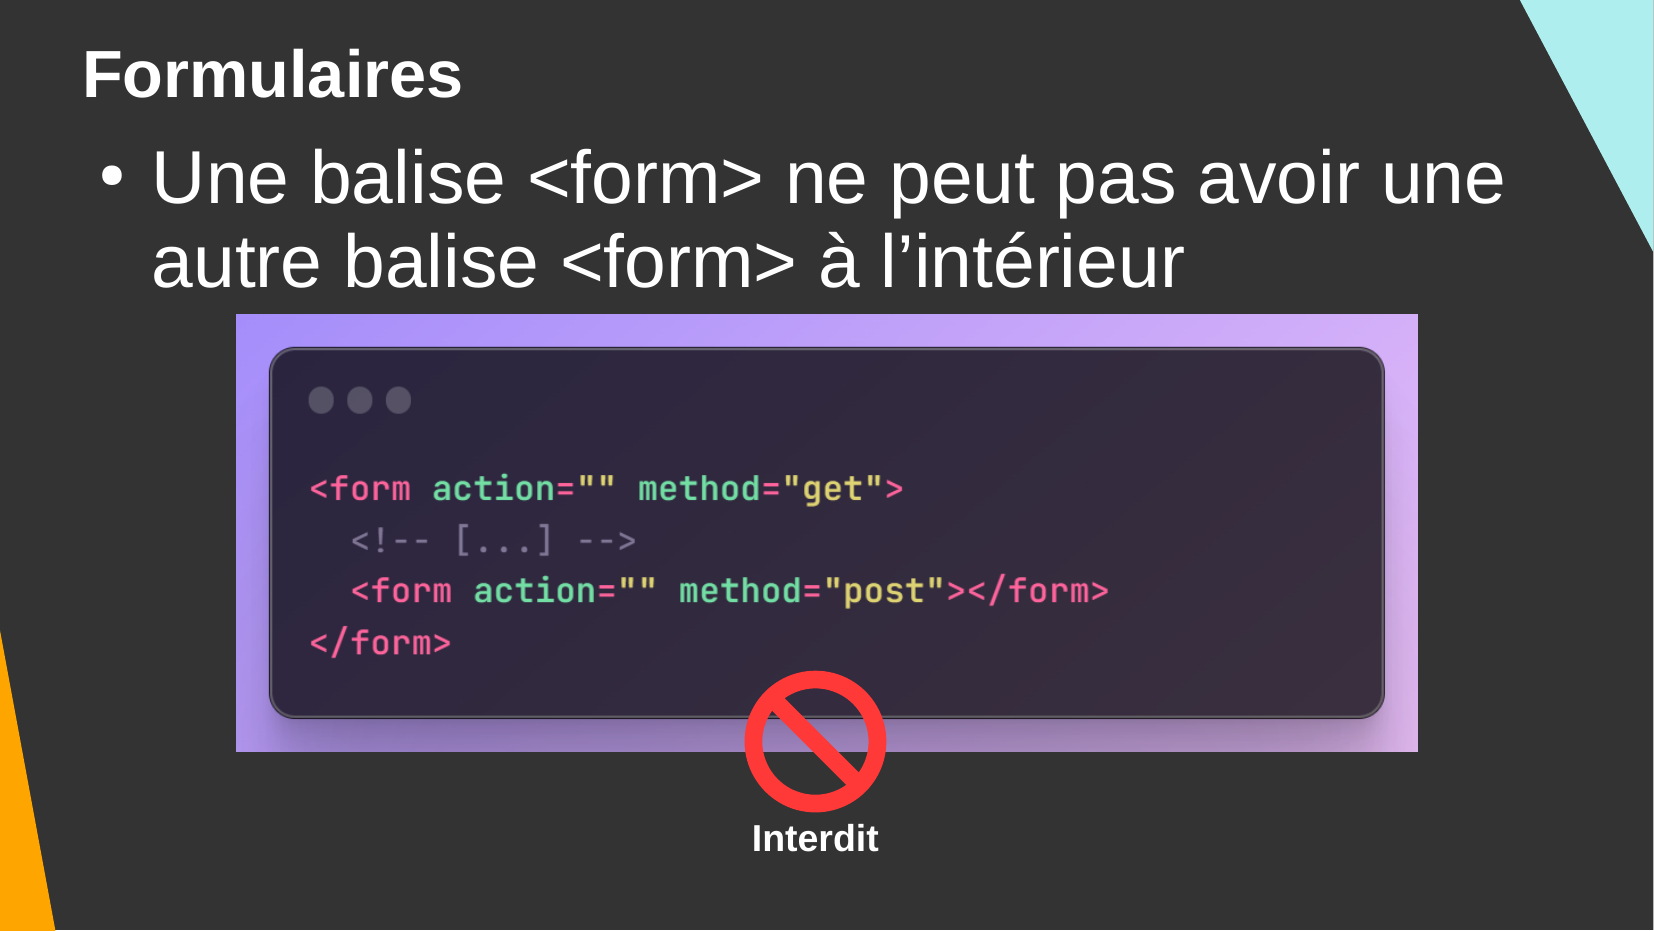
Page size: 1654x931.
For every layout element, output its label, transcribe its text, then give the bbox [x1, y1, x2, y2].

text_box Interdit [460, 810, 1171, 931]
picture [763, 712, 812, 752]
picture [236, 314, 1418, 752]
list Une balise <form> ne peut pas avoir une autre balise <form> à l’intérieur [80, 135, 1571, 343]
text_box [0, 630, 56, 931]
picture [786, 689, 868, 752]
text_box [744, 670, 887, 810]
text_box [1519, 0, 1654, 254]
title Formulaires [82, 37, 1571, 114]
